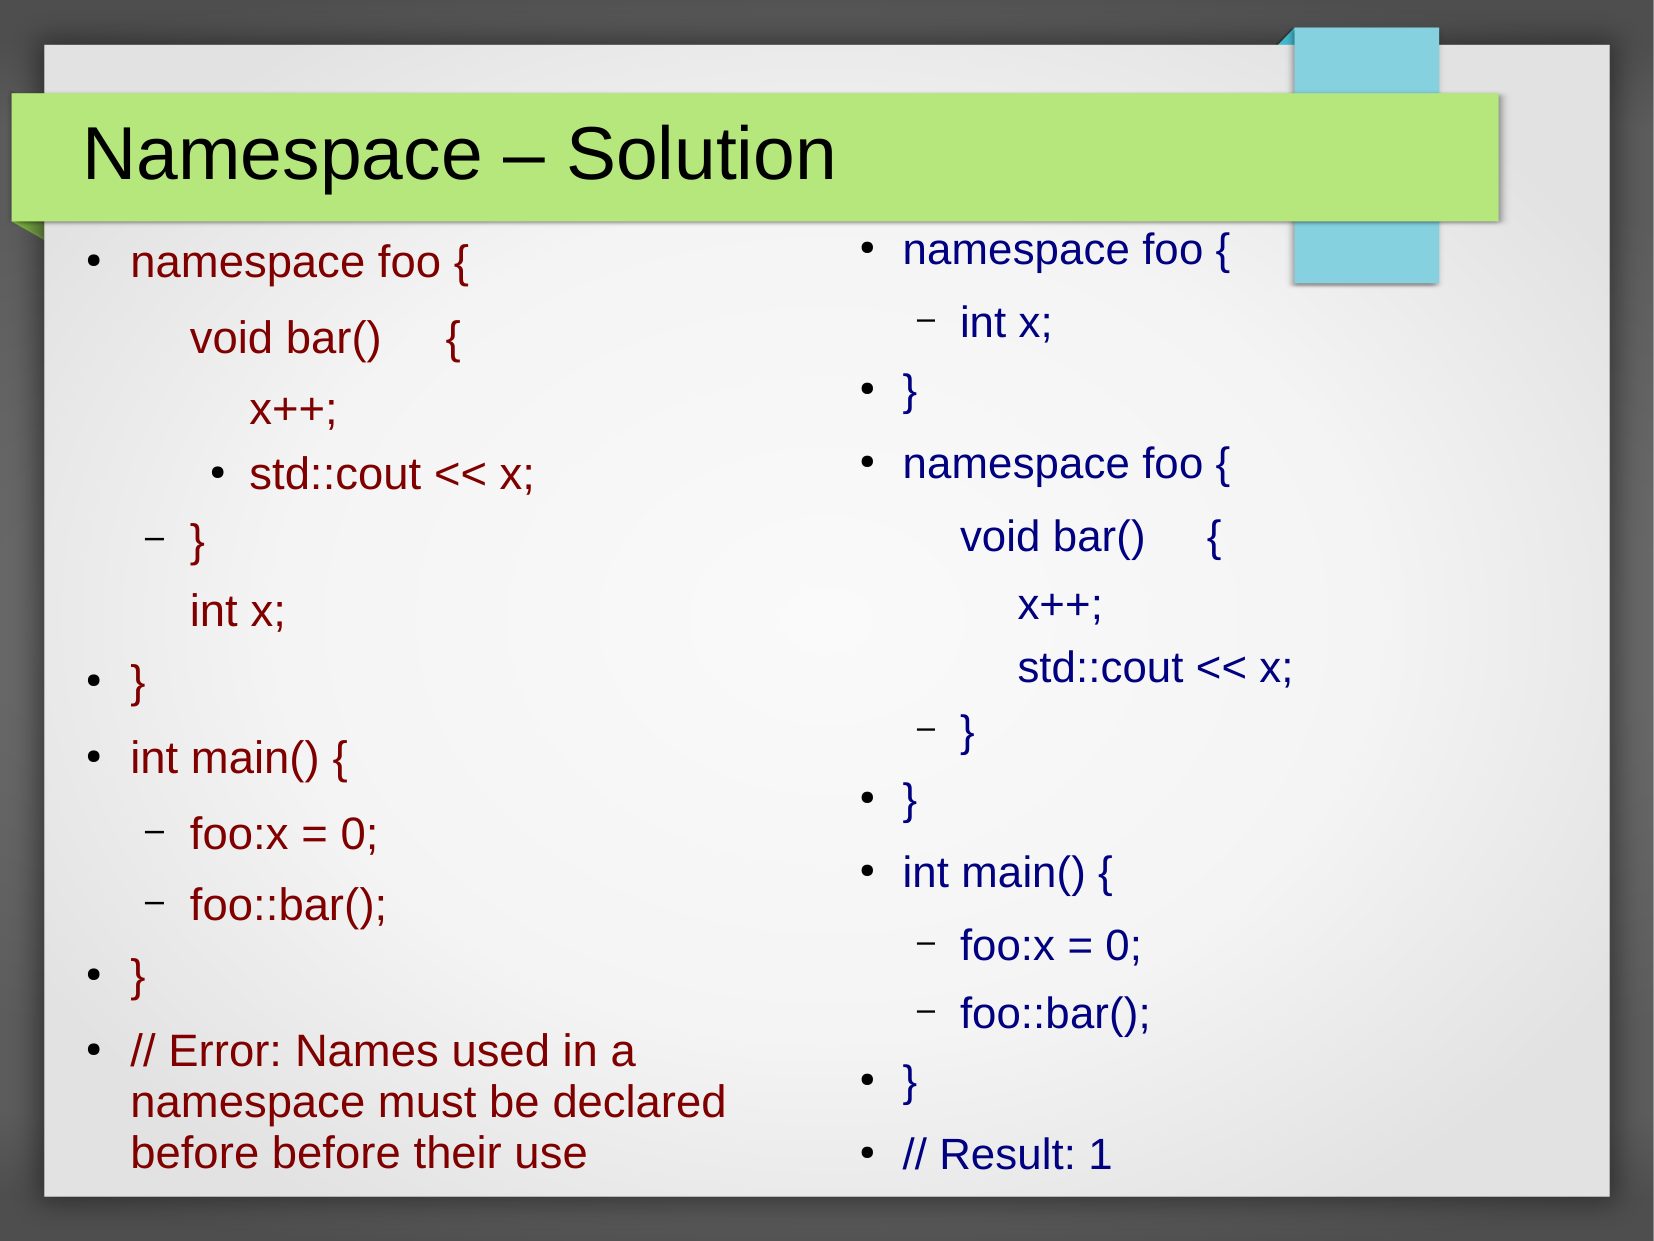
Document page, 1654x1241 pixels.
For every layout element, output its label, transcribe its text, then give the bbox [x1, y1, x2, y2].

list namespace foo { void bar() { x++; std::cout << x; } int x; } int main() { foo:x = 0; foo::bar(); } // Error: Names used in a namespace must be declared before before their use [70, 236, 821, 1182]
picture [0, 0, 1654, 1241]
list namespace foo { int x; } namespace foo { void bar() { x++; std::cout << x; } } int main() { foo:x = 0; foo::bar(); } // Result: 1 [845, 224, 1572, 1182]
title Namespace – Solution [82, 94, 1264, 213]
